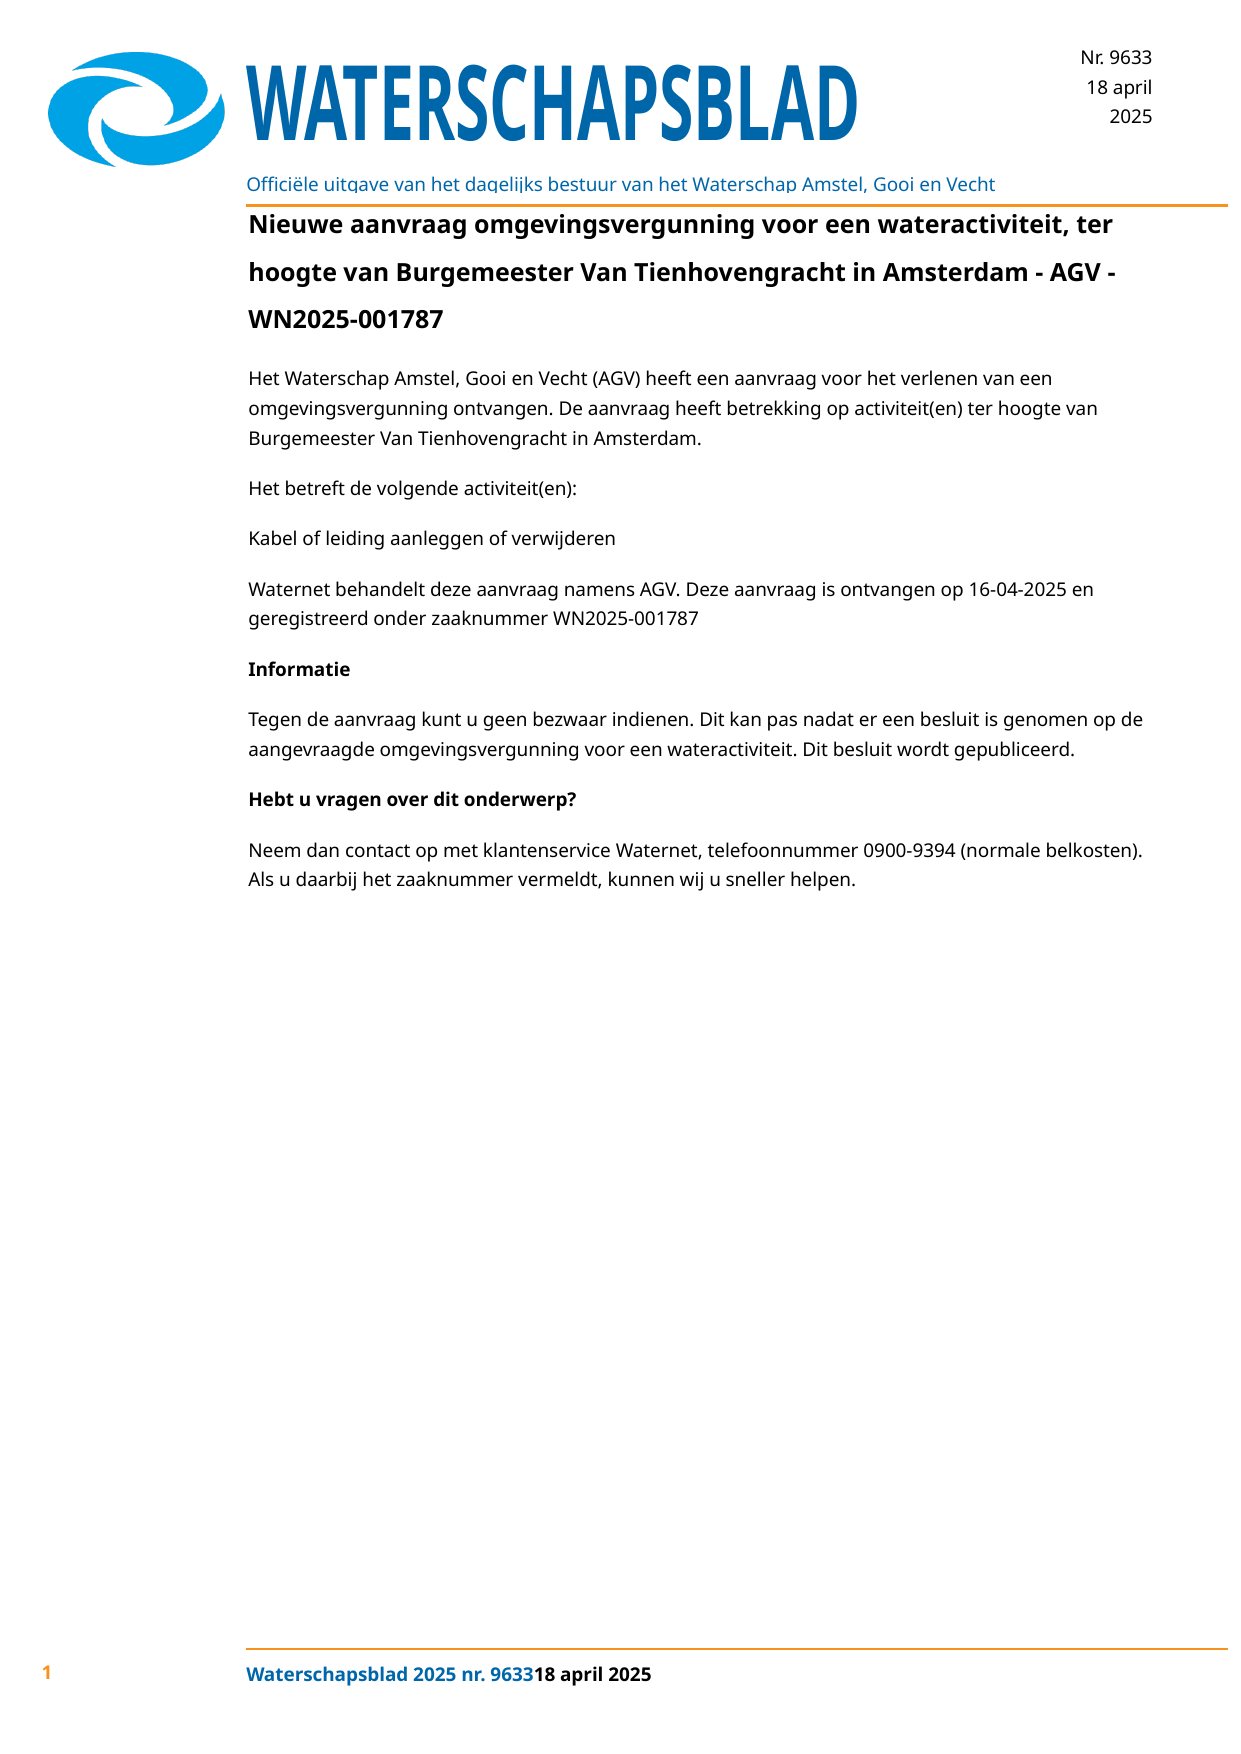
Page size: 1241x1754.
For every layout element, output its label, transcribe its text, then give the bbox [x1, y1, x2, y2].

text Tegen de aanvraag kunt u geen bezwaar indienen. Dit kan pas nadat er een besluit is genomen op de aangevraagde omgevingsvergunning voor een wateractiviteit. Dit besluit wordt gepubliceerd. [248, 706, 1152, 762]
text Neem dan contact op met klantenservice Waternet, telefoonnummer 0900-9394 (normale belkosten). Als u daarbij het zaaknummer vermeldt, kunnen wij u sneller helpen. [248, 837, 1152, 892]
text Het betreft de volgende activiteit(en): [248, 475, 1152, 501]
text Hebt u vragen over dit onderwerp? [248, 786, 1152, 812]
text Waternet behandelt deze aanvraag namens AGV. Deze aanvraag is ontvangen op 16-04-2025 en geregistreerd onder zaaknummer WN2025-001787 [248, 576, 1152, 631]
text Nieuwe aanvraag omgevingsvergunning voor een wateractiviteit, ter hoogte van Burgemeester Van Tienhovengracht in Amsterdam - AGV - WN2025-001787 [248, 207, 1152, 336]
picture [41, 47, 231, 172]
text Kabel of leiding aanleggen of verwijderen [248, 526, 1152, 551]
text Informatie [248, 656, 1152, 682]
text Het Waterschap Amstel, Gooi en Vecht (AGV) heeft een aanvraag voor het verlenen van een omgevingsvergunning ontvangen. De aanvraag heeft betrekking op activiteit(en) ter hoogte van Burgemeester Van Tienhovengracht in Amsterdam. [248, 366, 1152, 450]
